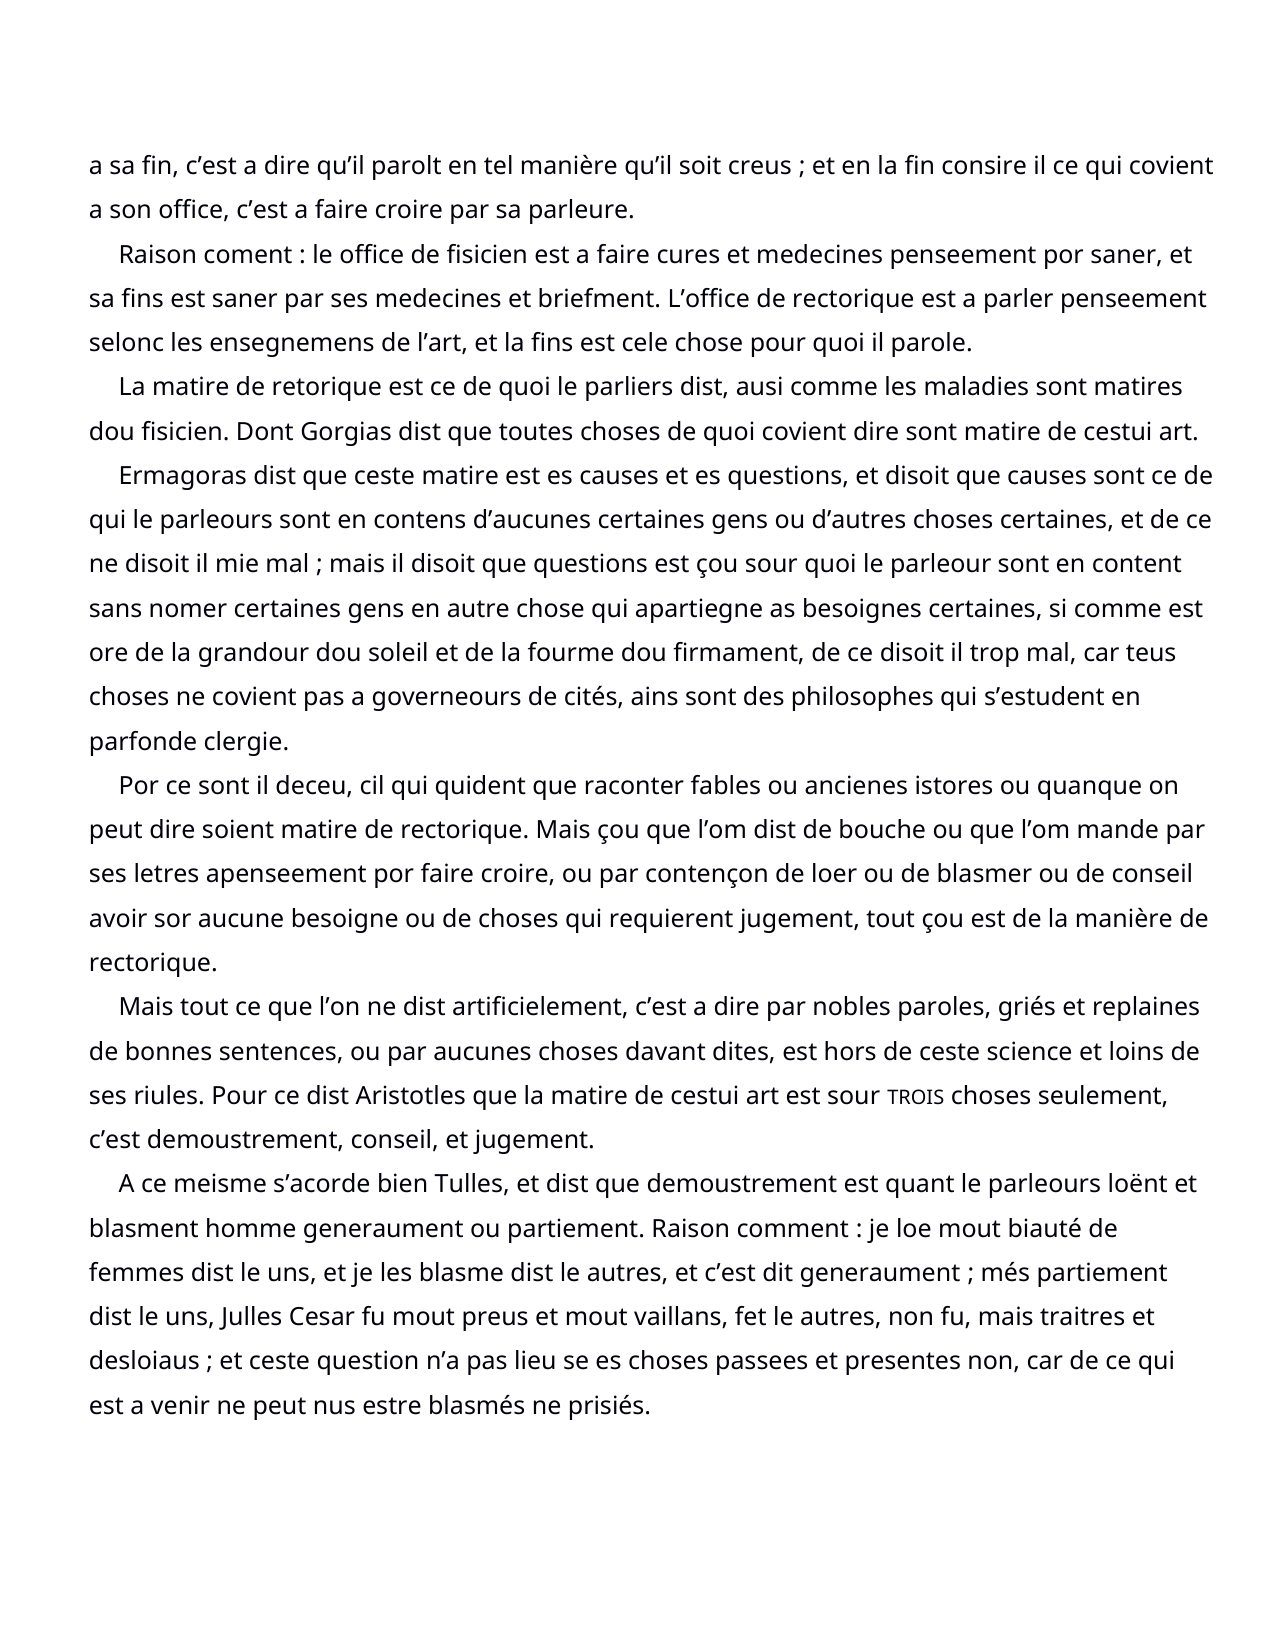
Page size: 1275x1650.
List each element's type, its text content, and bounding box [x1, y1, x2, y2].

text Ermagoras dist que ceste matire est es causes et es questions, et disoit que causes sont ce de qui le parleours sont en contens d’aucunes certaines gens ou d’autres choses certaines, et de ce ne disoit il mie mal ; mais il disoit que questions est çou sour quoi le parleour sont en content sans nomer certaines gens en autre chose qui apartiegne as besoignes certaines, si comme est ore de la grandour dou soleil et de la fourme dou firmament, de ce disoit il trop mal, car teus choses ne covient pas a governeours de cités, ains sont des philosophes qui s’estudent en parfonde clergie. [89, 458, 1216, 757]
text Raison coment : le office de fisicien est a faire cures et medecines penseement por saner, et sa fins est saner par ses medecines et briefment. L’office de rectorique est a parler penseement selonc les ensegnemens de l’art, et la fins est cele chose pour quoi il parole. [89, 236, 1216, 359]
text Por ce sont il deceu, cil qui quident que raconter fables ou ancienes istores ou quanque on peut dire soient matire de rectorique. Mais çou que l’om dist de bouche ou que l’om mande par ses letres apenseement por faire croire, ou par contençon de loer ou de blasmer ou de conseil avoir sor aucune besoigne ou de choses qui requierent jugement, tout çou est de la manière de rectorique. [89, 767, 1216, 979]
text Mais tout ce que l’on ne dist artificielement, c’est a dire par nobles paroles, griés et replaines de bonnes sentences, ou par aucunes choses davant dites, est hors de ceste science et loins de ses riules. Pour ce dist Aristotles que la matire de cestui art est sour trois choses seulement, c’est demoustrement, conseil, et jugement. [89, 989, 1216, 1156]
text a sa fin, c’est a dire qu’il parolt en tel manière qu’il soit creus ; et en la fin consire il ce qui covient a son office, c’est a faire croire par sa parleure. [89, 148, 1216, 226]
text A ce meisme s’acorde bien Tulles, et dist que demoustrement est quant le parleours loënt et blasment homme generaument ou partiement. Raison comment : je loe mout biauté de femmes dist le uns, et je les blasme dist le autres, et c’est dit generaument ; més partiement dist le uns, Julles Cesar fu mout preus et mout vaillans, fet le autres, non fu, mais traitres et desloiaus ; et ceste question n’a pas lieu se es choses passees et presentes non, car de ce qui est a venir ne peut nus estre blasmés ne prisiés. [89, 1166, 1216, 1421]
text La matire de retorique est ce de quoi le parliers dist, ausi comme les maladies sont matires dou fisicien. Dont Gorgias dist que toutes choses de quoi covient dire sont matire de cestui art. [89, 369, 1216, 447]
